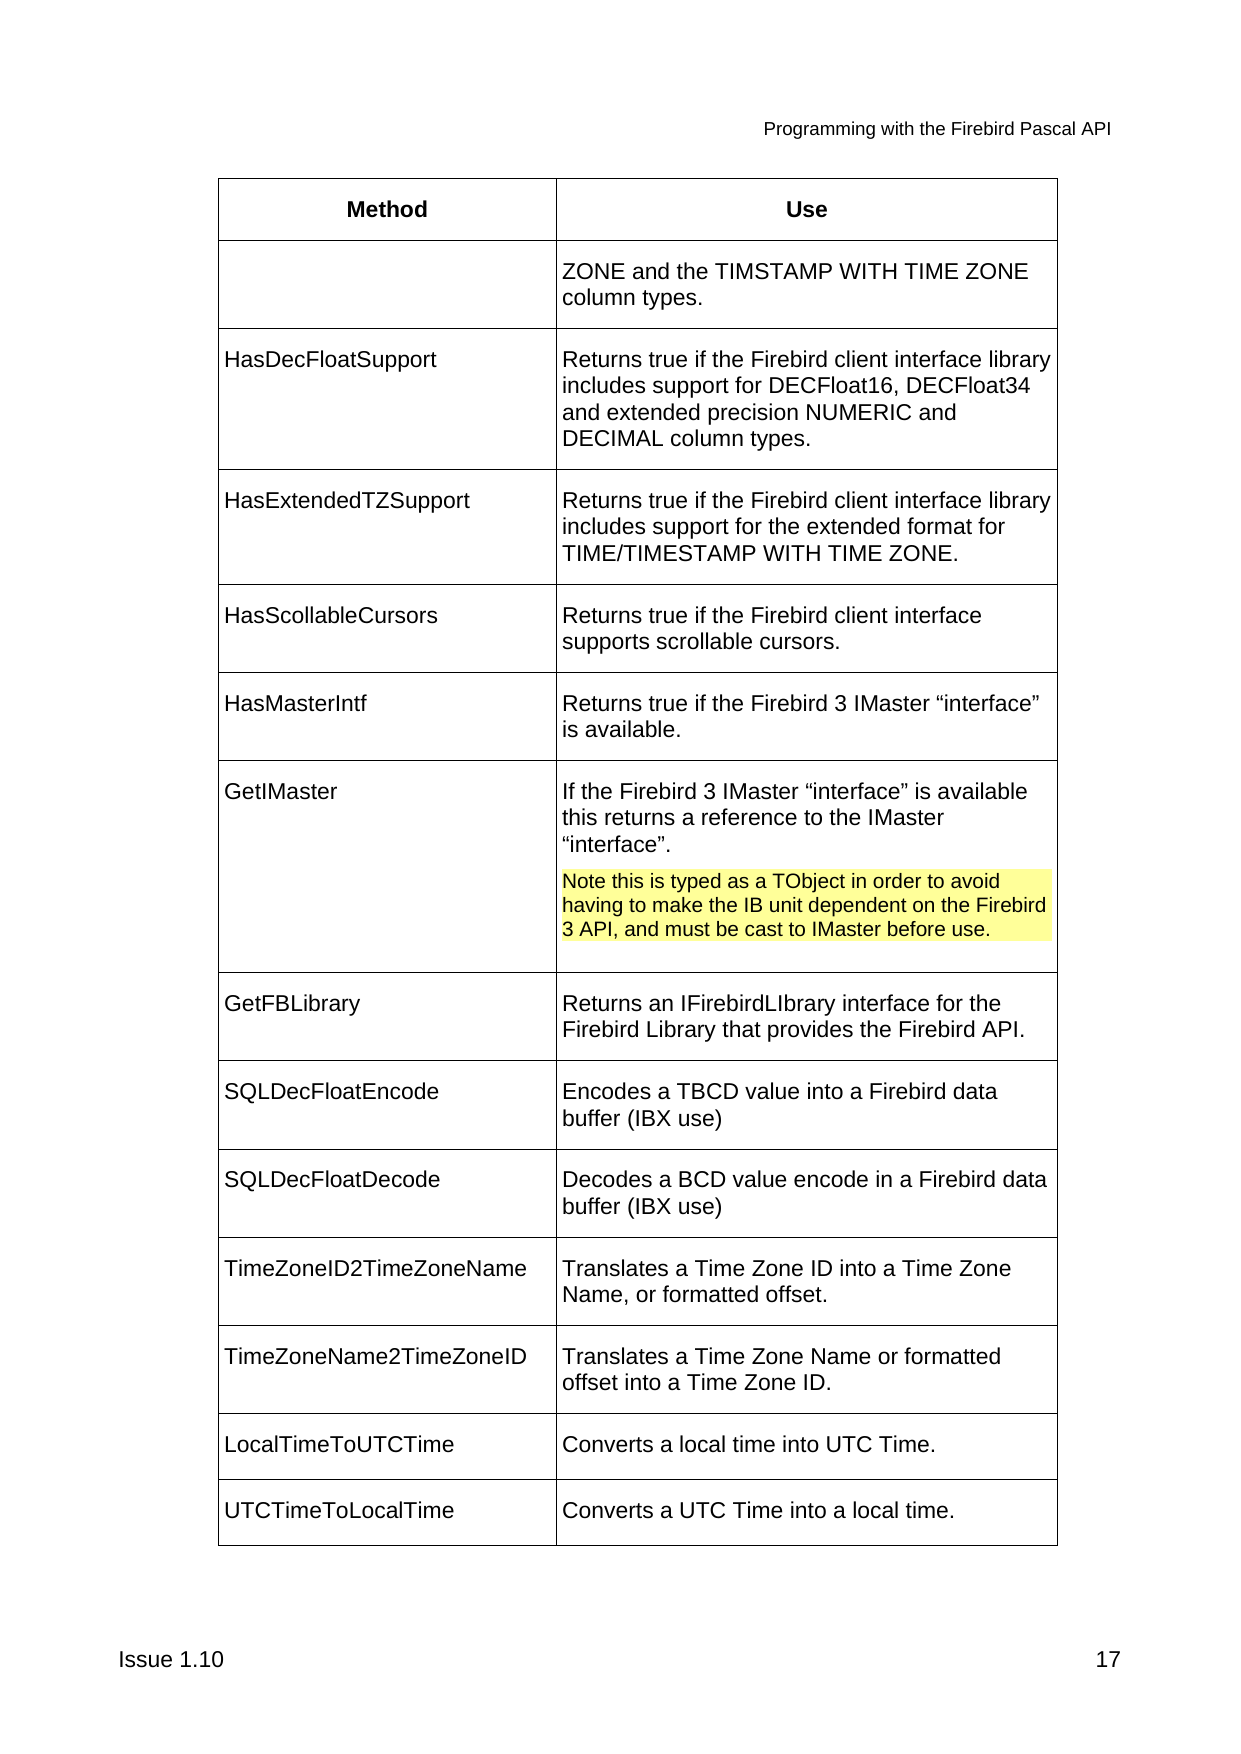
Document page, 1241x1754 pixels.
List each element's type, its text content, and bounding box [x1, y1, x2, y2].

table_cell TimeZoneName2TimeZoneID [219, 1326, 556, 1413]
table_cell SQLDecFloatEncode [219, 1061, 556, 1149]
table_cell LocalTimeToUTCTime [219, 1414, 556, 1479]
table_cell UTCTimeToLocalTime [219, 1480, 556, 1545]
table_cell [219, 241, 556, 328]
table_cell Returns an IFirebirdLIbrary interface for the Firebird Library that provides the Firebird API. [557, 973, 1057, 1060]
table_cell Decodes a BCD value encode in a Firebird data buffer (IBX use) [557, 1150, 1057, 1237]
table_cell GetFBLibrary [219, 973, 556, 1060]
table_cell Converts a local time into UTC Time. [557, 1414, 1057, 1479]
table_cell TimeZoneID2TimeZoneName [219, 1238, 556, 1325]
table_cell Converts a UTC Time into a local time. [557, 1480, 1057, 1545]
table_cell SQLDecFloatDecode [219, 1150, 556, 1237]
table_cell GetIMaster [219, 761, 556, 972]
table_cell Translates a Time Zone ID into a Time Zone Name, or formatted offset. [557, 1238, 1057, 1325]
table_header Use [557, 179, 1057, 240]
table_cell Encodes a TBCD value into a Firebird data buffer (IBX use) [557, 1061, 1057, 1149]
table_cell Returns true if the Firebird 3 IMaster “interface” is available. [557, 673, 1057, 760]
table_cell HasMasterIntf [219, 673, 556, 760]
table_cell HasExtendedTZSupport [219, 470, 556, 584]
table_cell Translates a Time Zone Name or formatted offset into a Time Zone ID. [557, 1326, 1057, 1413]
table_cell Returns true if the Firebird client interface library includes support for DECFloat16, DECFloat34 and extended precision NUMERIC and DECIMAL column types. [557, 329, 1057, 469]
table_cell HasDecFloatSupport [219, 329, 556, 469]
table_cell ZONE and the TIMSTAMP WITH TIME ZONE column types. [557, 241, 1057, 328]
table_cell Returns true if the Firebird client interface supports scrollable cursors. [557, 585, 1057, 672]
table_cell If the Firebird 3 IMaster “interface” is available this returns a reference to the IMaster “interface”. Note this is typed as a TObject in order to avoid having to make the IB unit dependent on the Firebird 3 API, and must be cast to IMaster before use. [557, 761, 1057, 972]
table_cell Returns true if the Firebird client interface library includes support for the extended format for TIME/TIMESTAMP WITH TIME ZONE. [557, 470, 1057, 584]
table_header Method [219, 179, 556, 240]
table_cell HasScollableCursors [219, 585, 556, 672]
